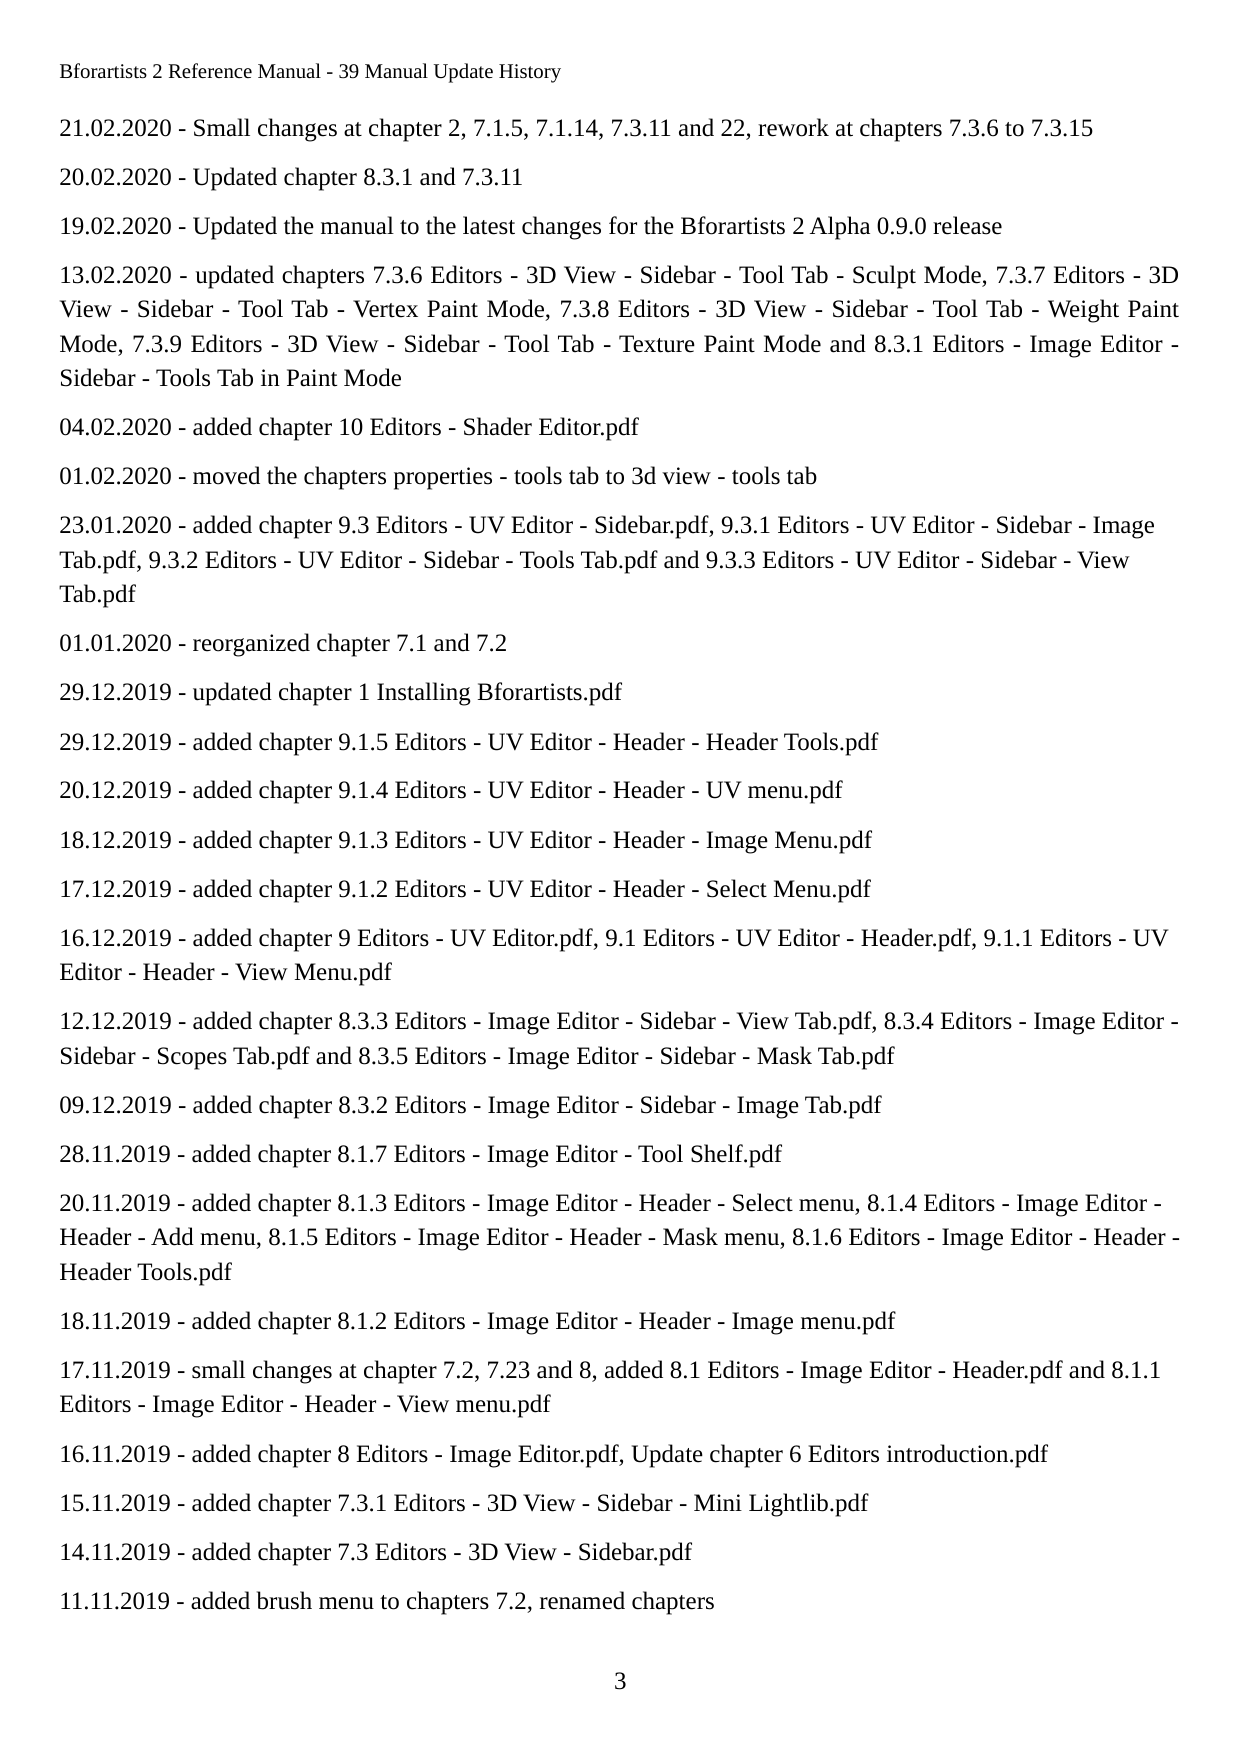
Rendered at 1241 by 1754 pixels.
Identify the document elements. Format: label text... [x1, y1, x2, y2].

text 09.12.2019 - added chapter 8.3.2 Editors - Image Editor - Sidebar - Image Tab.pdf [59, 1090, 1181, 1119]
text 20.02.2020 - Updated chapter 8.3.1 and 7.3.11 [59, 162, 1181, 190]
text 11.11.2019 - added brush menu to chapters 7.2, renamed chapters [59, 1586, 1181, 1614]
text 17.12.2019 - added chapter 9.1.2 Editors - UV Editor - Header - Select Menu.pdf [59, 874, 1181, 902]
text 23.01.2020 - added chapter 9.3 Editors - UV Editor - Sidebar.pdf, 9.3.1 Editors - UV Editor - Sidebar - Image Tab.pdf, 9.3.2 Editors - UV Editor - Sidebar - Tools Tab.pdf and 9.3.3 Editors - UV Editor - Sidebar - View Tab.pdf [59, 510, 1181, 608]
text 29.12.2019 - added chapter 9.1.5 Editors - UV Editor - Header - Header Tools.pdf [59, 727, 1181, 755]
text 17.11.2019 - small changes at chapter 7.2, 7.23 and 8, added 8.1 Editors - Image Editor - Header.pdf and 8.1.1 Editors - Image Editor - Header - View menu.pdf [59, 1355, 1181, 1418]
text 18.11.2019 - added chapter 8.1.2 Editors - Image Editor - Header - Image menu.pdf [59, 1306, 1181, 1335]
text 18.12.2019 - added chapter 9.1.3 Editors - UV Editor - Header - Image Menu.pdf [59, 825, 1181, 853]
text 14.11.2019 - added chapter 7.3 Editors - 3D View - Sidebar.pdf [59, 1537, 1181, 1566]
text 12.12.2019 - added chapter 8.3.3 Editors - Image Editor - Sidebar - View Tab.pdf, 8.3.4 Editors - Image Editor - Sidebar - Scopes Tab.pdf and 8.3.5 Editors - Image Editor - Sidebar - Mask Tab.pdf [59, 1006, 1181, 1069]
text 16.12.2019 - added chapter 9 Editors - UV Editor.pdf, 9.1 Editors - UV Editor - Header.pdf, 9.1.1 Editors - UV Editor - Header - View Menu.pdf [59, 923, 1181, 986]
text 28.11.2019 - added chapter 8.1.7 Editors - Image Editor - Tool Shelf.pdf [59, 1139, 1181, 1168]
text 04.02.2020 - added chapter 10 Editors - Shader Editor.pdf [59, 412, 1181, 441]
text 20.11.2019 - added chapter 8.1.3 Editors - Image Editor - Header - Select menu, 8.1.4 Editors - Image Editor - Header - Add menu, 8.1.5 Editors - Image Editor - Header - Mask menu, 8.1.6 Editors - Image Editor - Header - Header Tools.pdf [59, 1188, 1181, 1286]
text 15.11.2019 - added chapter 7.3.1 Editors - 3D View - Sidebar - Mini Lightlib.pdf [59, 1488, 1181, 1516]
text 29.12.2019 - updated chapter 1 Installing Bforartists.pdf [59, 677, 1181, 706]
text 21.02.2020 - Small changes at chapter 2, 7.1.5, 7.1.14, 7.3.11 and 22, rework at chapters 7.3.6 to 7.3.15 [59, 113, 1181, 141]
text 13.02.2020 - updated chapters 7.3.6 Editors - 3D View - Sidebar - Tool Tab - Sculpt Mode, 7.3.7 Editors - 3D View - Sidebar - Tool Tab - Vertex Paint Mode, 7.3.8 Editors - 3D View - Sidebar - Tool Tab - Weight Paint Mode, 7.3.9 Editors - 3D View - Sidebar - Tool Tab - Texture Paint Mode and 8.3.1 Editors - Image Editor - Sidebar - Tools Tab in Paint Mode [59, 260, 1181, 392]
text 01.01.2020 - reorganized chapter 7.1 and 7.2 [59, 628, 1181, 657]
text 19.02.2020 - Updated the manual to the latest changes for the Bforartists 2 Alpha 0.9.0 release [59, 211, 1181, 239]
text 01.02.2020 - moved the chapters properties - tools tab to 3d view - tools tab [59, 461, 1181, 490]
text 20.12.2019 - added chapter 9.1.4 Editors - UV Editor - Header - UV menu.pdf [59, 776, 1181, 804]
text 16.11.2019 - added chapter 8 Editors - Image Editor.pdf, Update chapter 6 Editors introduction.pdf [59, 1439, 1181, 1467]
